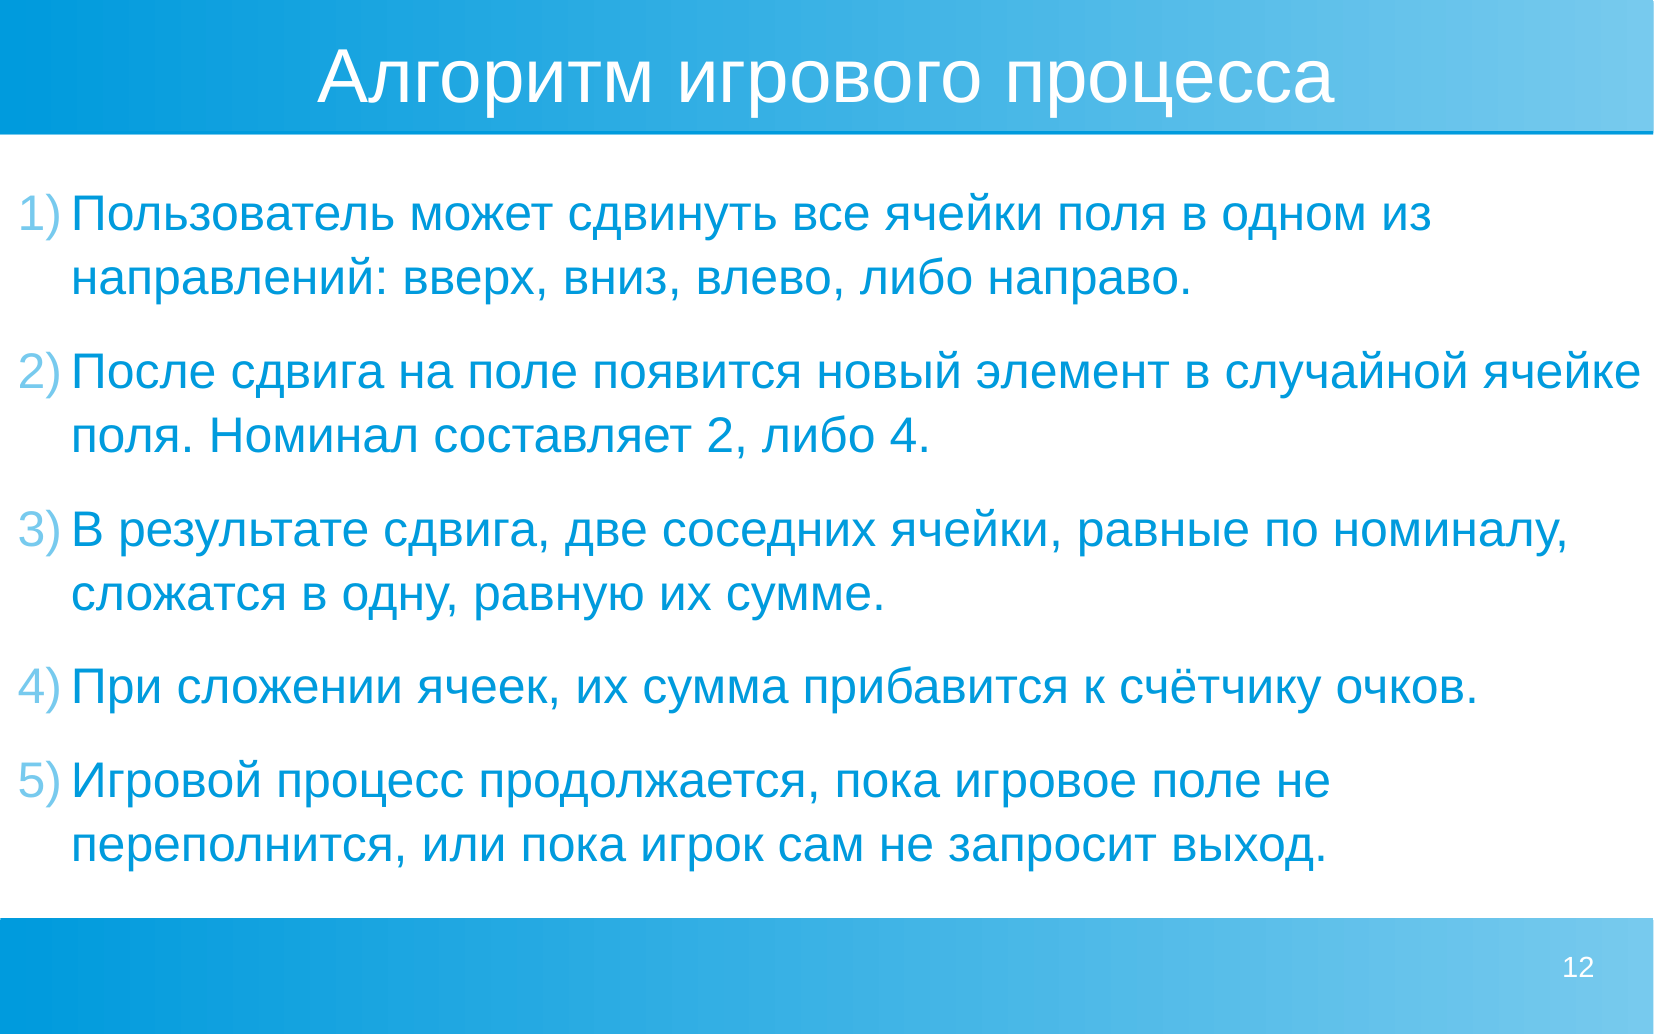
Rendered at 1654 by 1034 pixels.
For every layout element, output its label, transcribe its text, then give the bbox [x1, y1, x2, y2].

list Пользователь может сдвинуть все ячейки поля в одном из направлений: вверх, вниз, влево, либо направо. После сдвига на поле появится новый элемент в случайной ячейке поля. Номинал составляет 2, либо 4. В результате сдвига, две соседних ячейки, равные по номиналу, сложатся в одну, равную их сумме. При сложении ячеек, их сумма прибавится к счётчику очков. Игровой процесс продолжается, пока игровое поле не переполнится, или пока игрок сам не запросит выход. [0, 177, 1654, 886]
title Алгоритм игрового процесса [59, 32, 1595, 120]
